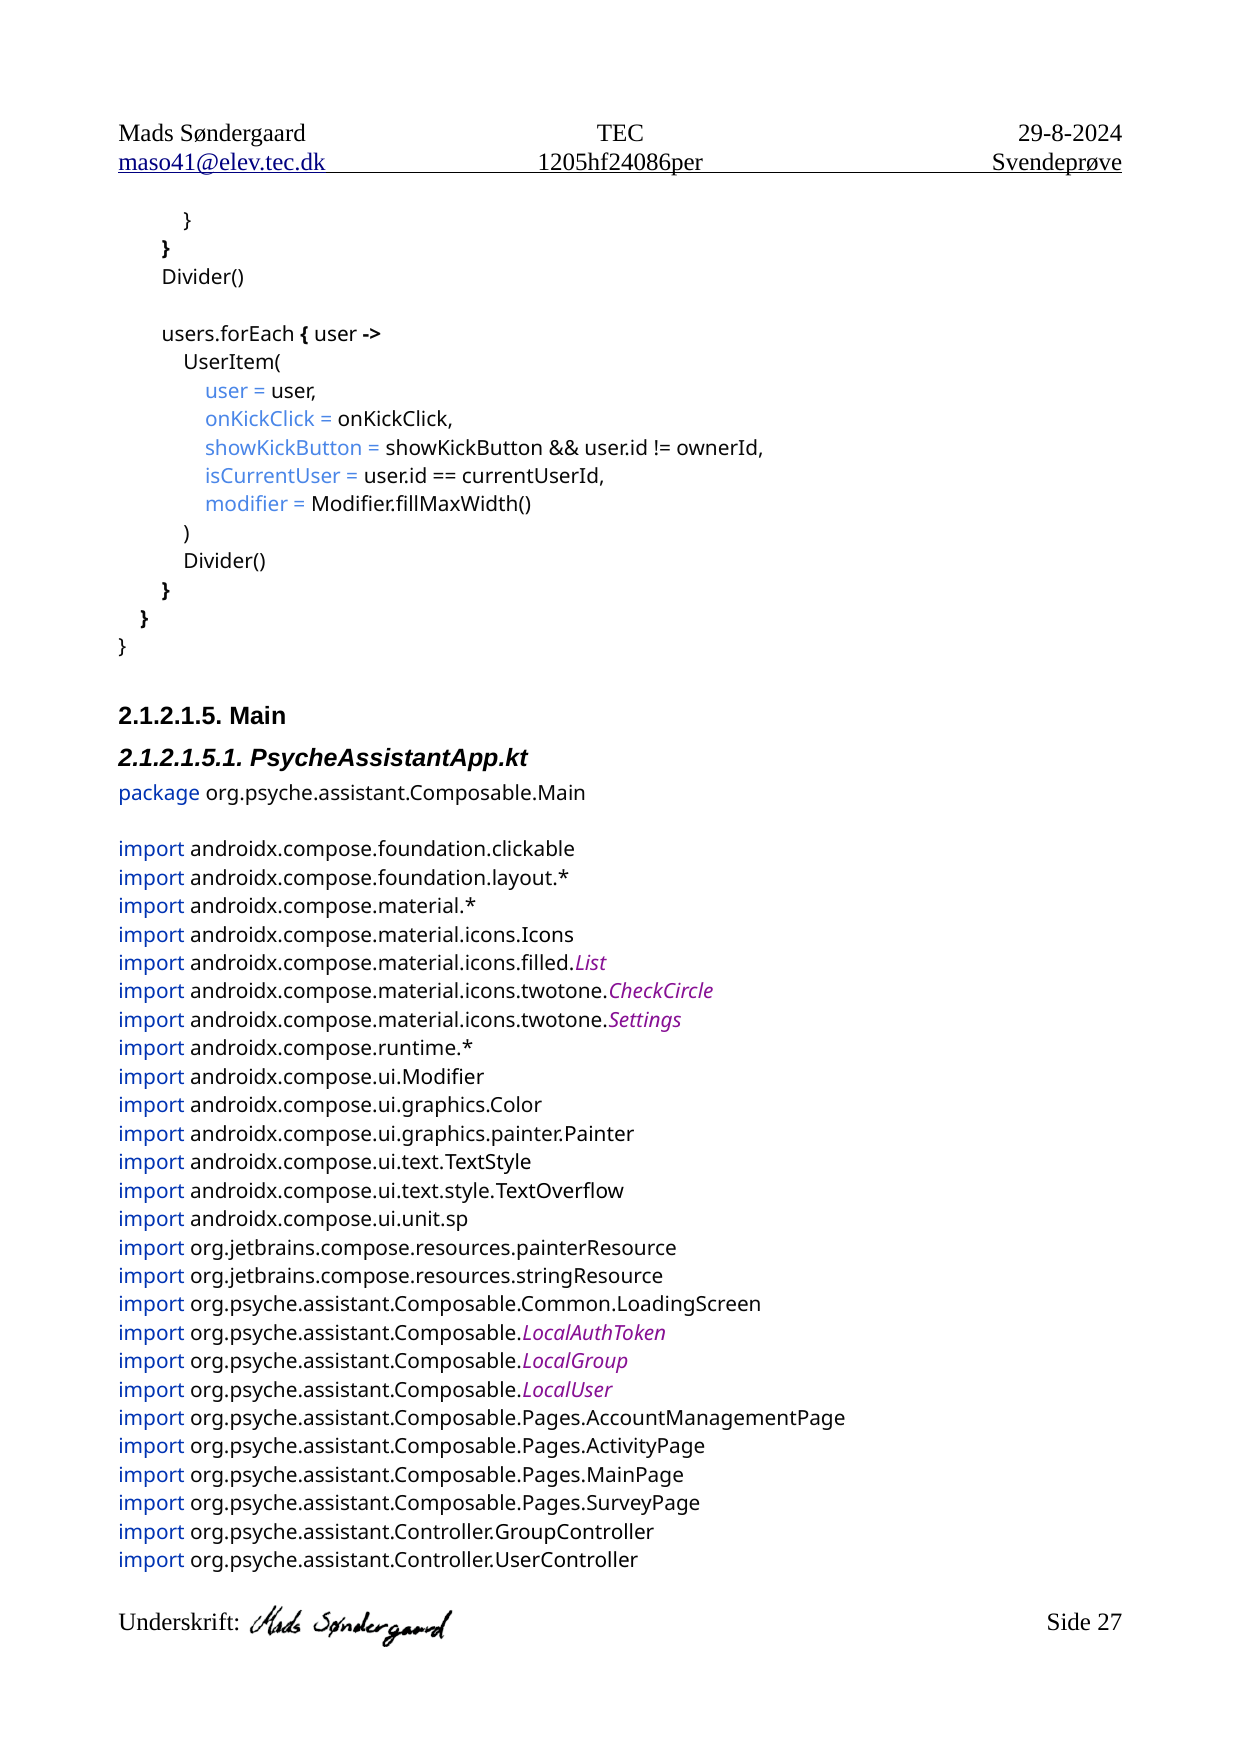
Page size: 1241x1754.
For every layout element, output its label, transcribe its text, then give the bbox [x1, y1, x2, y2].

picture [244, 1600, 458, 1647]
text package org.psyche.assistant.Composable.Main import androidx.compose.foundation.clickable import androidx.compose.foundation.layout.* import androidx.compose.material.* import androidx.compose.material.icons.Icons import androidx.compose.material.icons.filled.List import androidx.compose.material.icons.twotone.CheckCircle import androidx.compose.material.icons.twotone.Settings import androidx.compose.runtime.* import androidx.compose.ui.Modifier import androidx.compose.ui.graphics.Color import androidx.compose.ui.graphics.painter.Painter import androidx.compose.ui.text.TextStyle import androidx.compose.ui.text.style.TextOverflow import androidx.compose.ui.unit.sp import org.jetbrains.compose.resources.painterResource import org.jetbrains.compose.resources.stringResource import org.psyche.assistant.Composable.Common.LoadingScreen import org.psyche.assistant.Composable.LocalAuthToken import org.psyche.assistant.Composable.LocalGroup import org.psyche.assistant.Composable.LocalUser import org.psyche.assistant.Composable.Pages.AccountManagementPage import org.psyche.assistant.Composable.Pages.ActivityPage import org.psyche.assistant.Composable.Pages.MainPage import org.psyche.assistant.Composable.Pages.SurveyPage import org.psyche.assistant.Controller.GroupController import org.psyche.assistant.Controller.UserController [118, 778, 1122, 1574]
text } } Divider() users.forEach { user -> UserItem( user = user, onKickClick = onKickClick, showKickButton = showKickButton && user.id != ownerId, isCurrentUser = user.id == currentUserId, modifier = Modifier.fillMaxWidth() ) Divider() } } } [118, 205, 1122, 660]
subtitle 2.1.2.1.5.1. PsycheAssistantApp.kt [118, 743, 1122, 771]
subtitle 2.1.2.1.5. Main [118, 701, 1122, 730]
